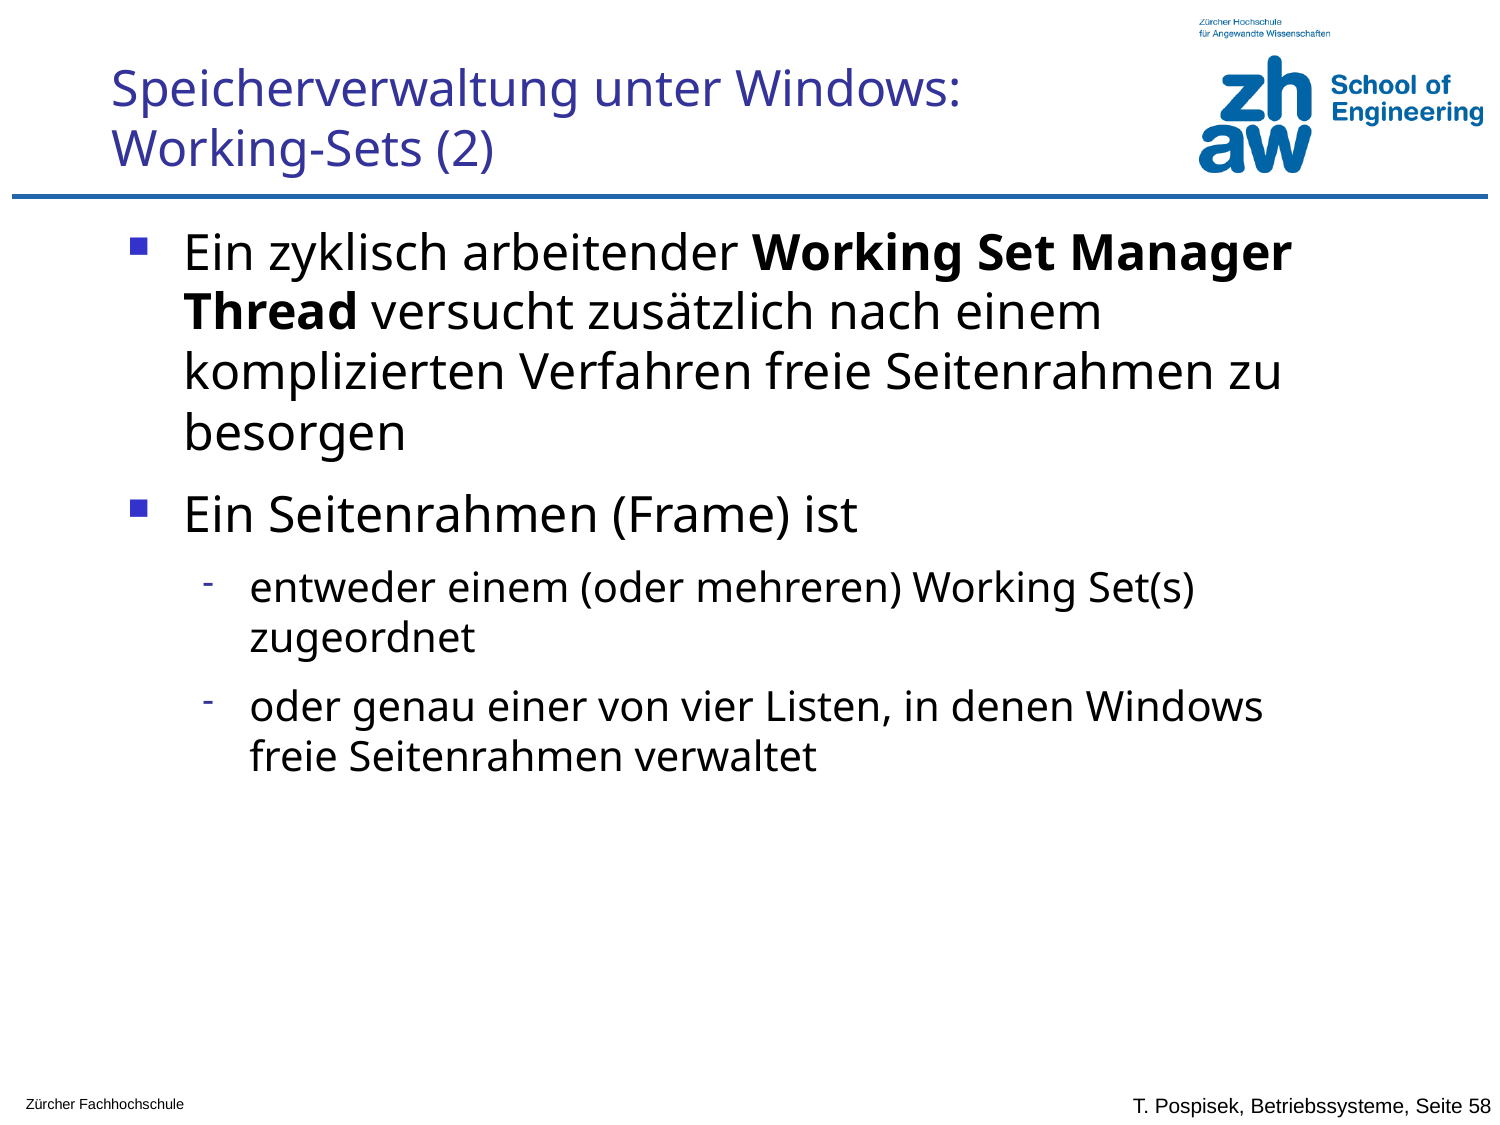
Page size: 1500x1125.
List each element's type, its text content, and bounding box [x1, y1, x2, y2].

list Ein zyklisch arbeitender Working Set Manager Thread versucht zusätzlich nach einem komplizierten Verfahren freie Seitenrahmen zu besorgen Ein Seitenrahmen (Frame) ist entweder einem (oder mehreren) Working Set(s) zugeordnet oder genau einer von vier Listen, in denen Windows freie Seitenrahmen verwaltet [112, 212, 1367, 1025]
picture [1199, 19, 1483, 173]
title Speicherverwaltung unter Windows: Working-Sets (2) [96, 71, 1375, 185]
